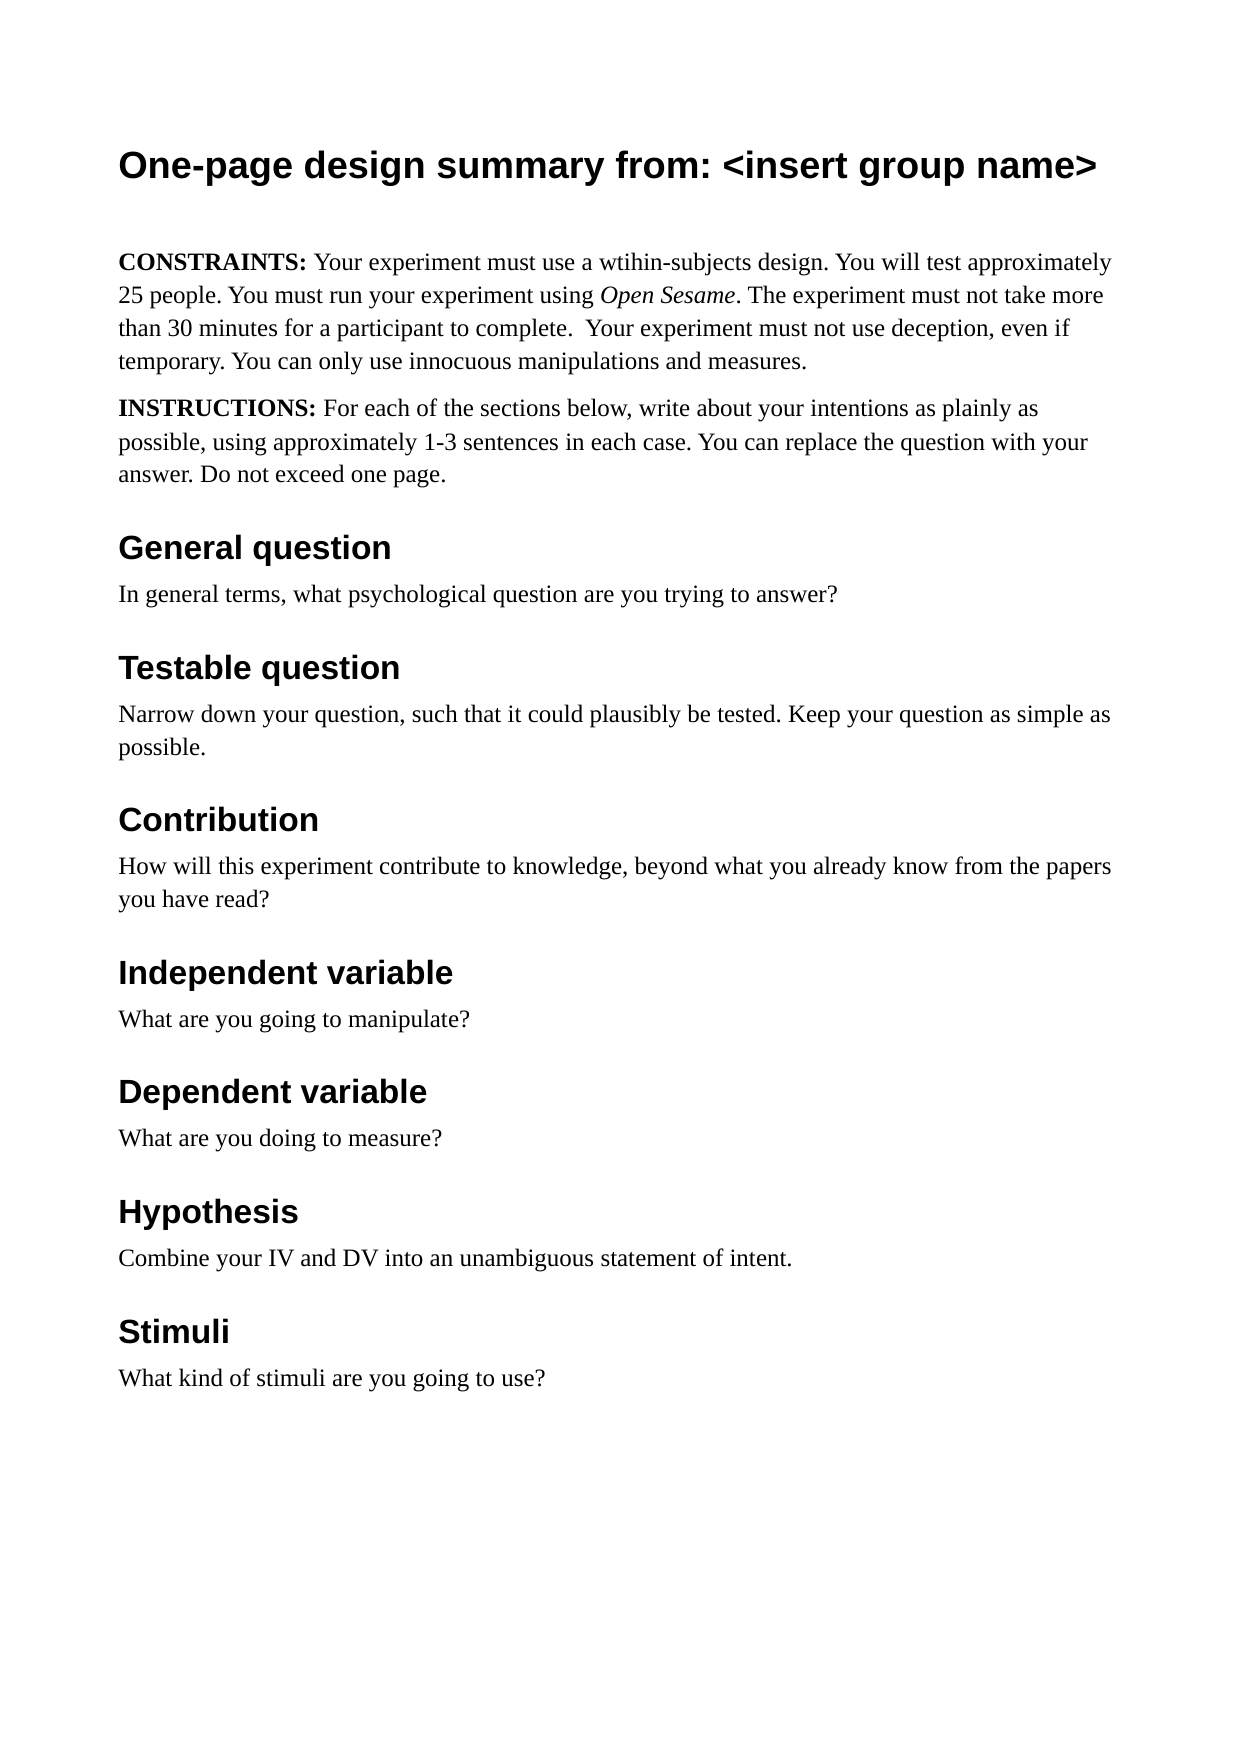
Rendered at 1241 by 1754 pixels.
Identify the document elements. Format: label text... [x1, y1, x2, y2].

text INSTRUCTIONS: For each of the sections below, write about your intentions as plainly as possible, using approximately 1-3 sentences in each case. You can replace the question with your answer. Do not exceed one page. [118, 393, 1122, 488]
text What are you doing to measure? [118, 1123, 1122, 1152]
text How will this experiment contribute to knowledge, beyond what you already know from the papers you have read? [118, 851, 1122, 913]
subtitle Stimuli [118, 1312, 1122, 1350]
text Combine your IV and DV into an unambiguous statement of intent. [118, 1243, 1122, 1272]
text Narrow down your question, such that it could plausibly be tested. Keep your question as simple as possible. [118, 699, 1122, 761]
subtitle Hypothesis [118, 1192, 1122, 1231]
subtitle Independent variable [118, 953, 1122, 991]
text What kind of stimuli are you going to use? [118, 1363, 1122, 1391]
text In general terms, what psychological question are you trying to answer? [118, 579, 1122, 608]
subtitle General question [118, 528, 1122, 567]
subtitle Dependent variable [118, 1072, 1122, 1111]
subtitle Testable question [118, 648, 1122, 686]
subtitle Contribution [118, 800, 1122, 839]
subtitle One-page design summary from: <insert group name> [118, 143, 1122, 187]
text What are you going to manipulate? [118, 1004, 1122, 1033]
text CONSTRAINTS: Your experiment must use a wtihin-subjects design. You will test approximately 25 people. You must run your experiment using Open Sesame. The experiment must not take more than 30 minutes for a participant to complete. Your experiment must not use deception, even if temporary. You can only use innocuous manipulations and measures. [118, 247, 1122, 375]
